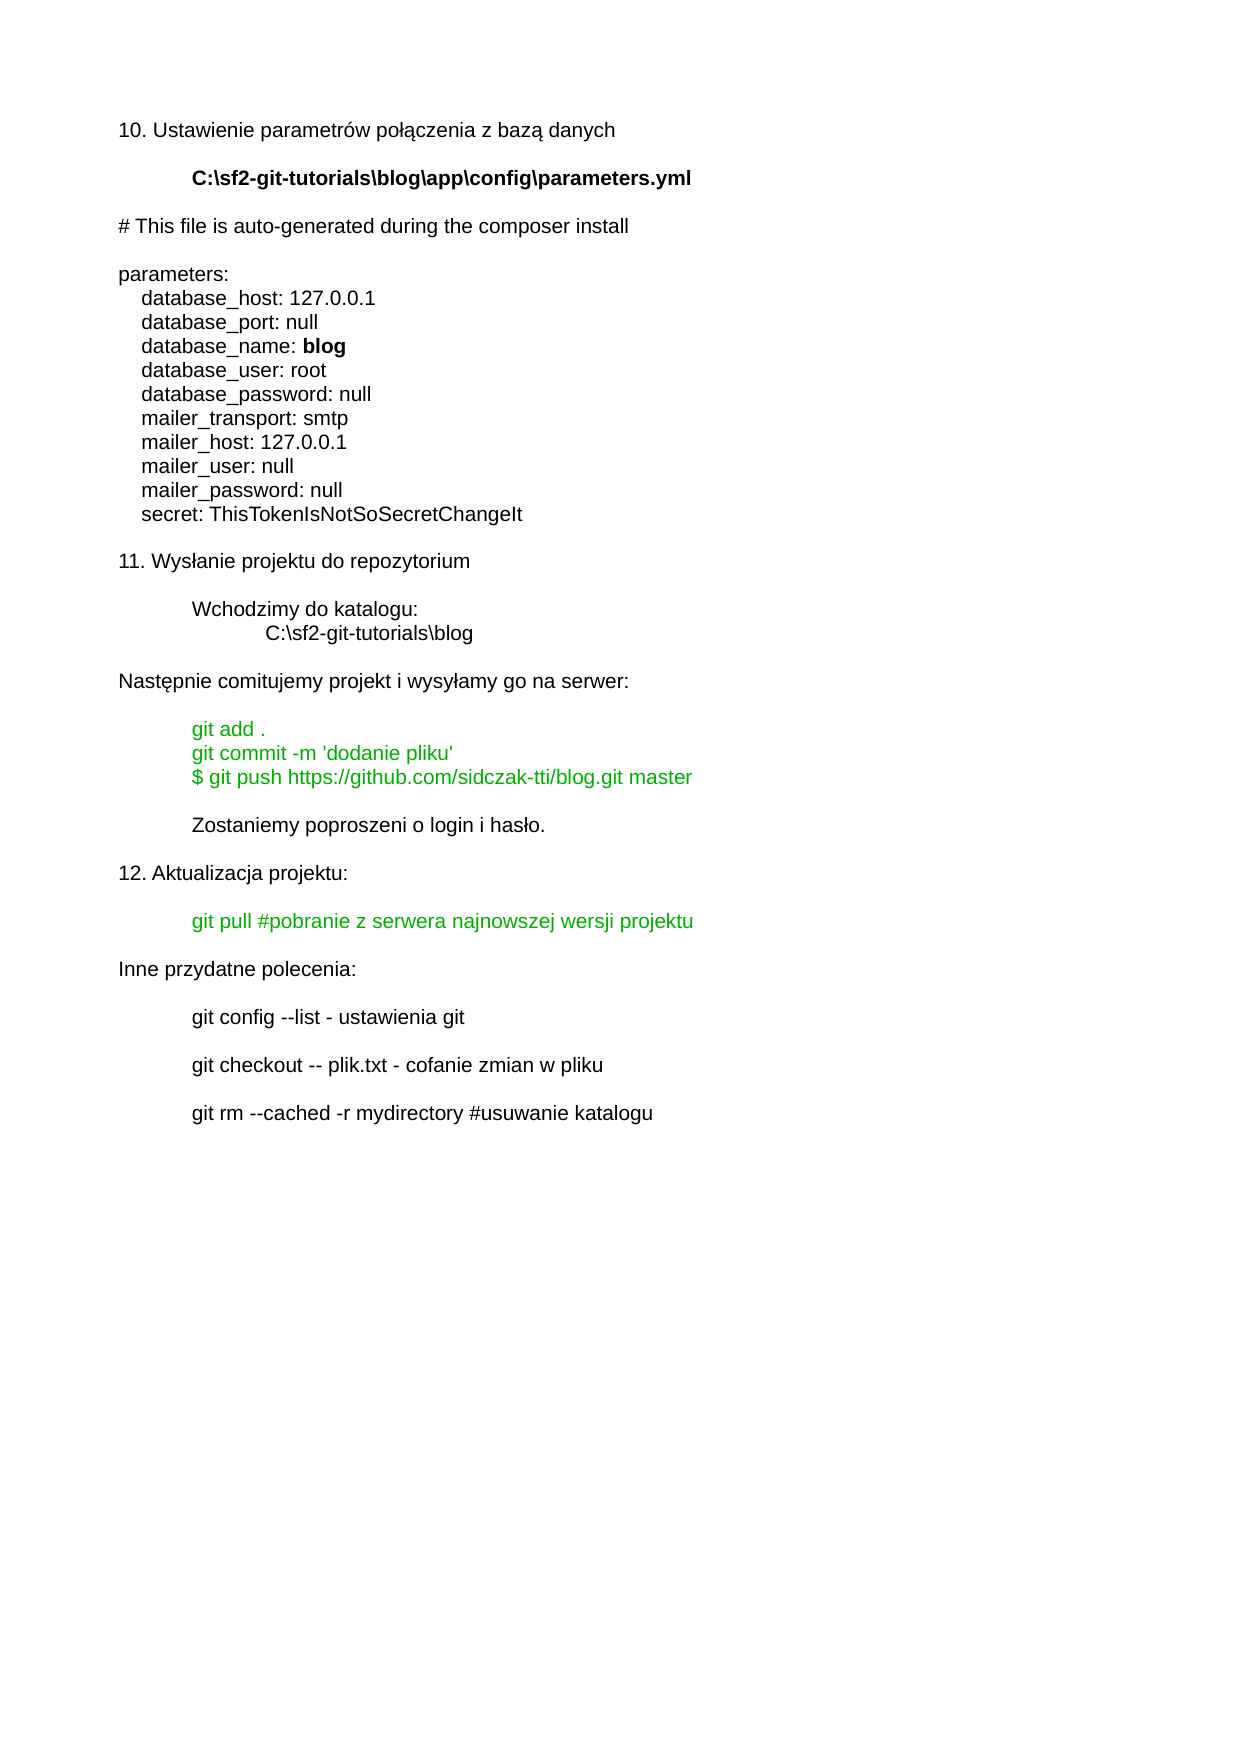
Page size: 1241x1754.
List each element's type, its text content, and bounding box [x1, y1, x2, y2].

text parameters: database_host: 127.0.0.1 database_port: null database_name: blog database_user: root database_password: null mailer_transport: smtp mailer_host: 127.0.0.1 mailer_user: null mailer_password: null secret: ThisTokenIsNotSoSecretChangeIt [118, 238, 1122, 525]
text Wchodzimy do katalogu: [118, 597, 1122, 621]
text git checkout -- plik.txt - cofanie zmian w pliku [118, 1052, 1122, 1076]
text $ git push https://github.com/sidczak-tti/blog.git master [118, 765, 1122, 789]
text git add . [118, 717, 1122, 741]
text git config --list - ustawienia git [118, 1004, 1122, 1028]
text C:\sf2-git-tutorials\blog\app\config\parameters.yml [118, 166, 1122, 190]
text 10. Ustawienie parametrów połączenia z bazą danych [118, 118, 1122, 142]
text 11. Wysłanie projektu do repozytorium [118, 549, 1122, 573]
text git rm --cached -r mydirectory #usuwanie katalogu [118, 1100, 1122, 1124]
text Następnie comitujemy projekt i wysyłamy go na serwer: [118, 669, 1122, 693]
text 12. Aktualizacja projektu: [118, 861, 1122, 885]
text C:\sf2-git-tutorials\blog [118, 621, 1122, 645]
text # This file is auto-generated during the composer install [118, 214, 1122, 238]
text git pull #pobranie z serwera najnowszej wersji projektu [118, 909, 1122, 933]
text git commit -m 'dodanie pliku' [118, 741, 1122, 765]
text Inne przydatne polecenia: [118, 957, 1122, 981]
text Zostaniemy poproszeni o login i hasło. [118, 813, 1122, 837]
